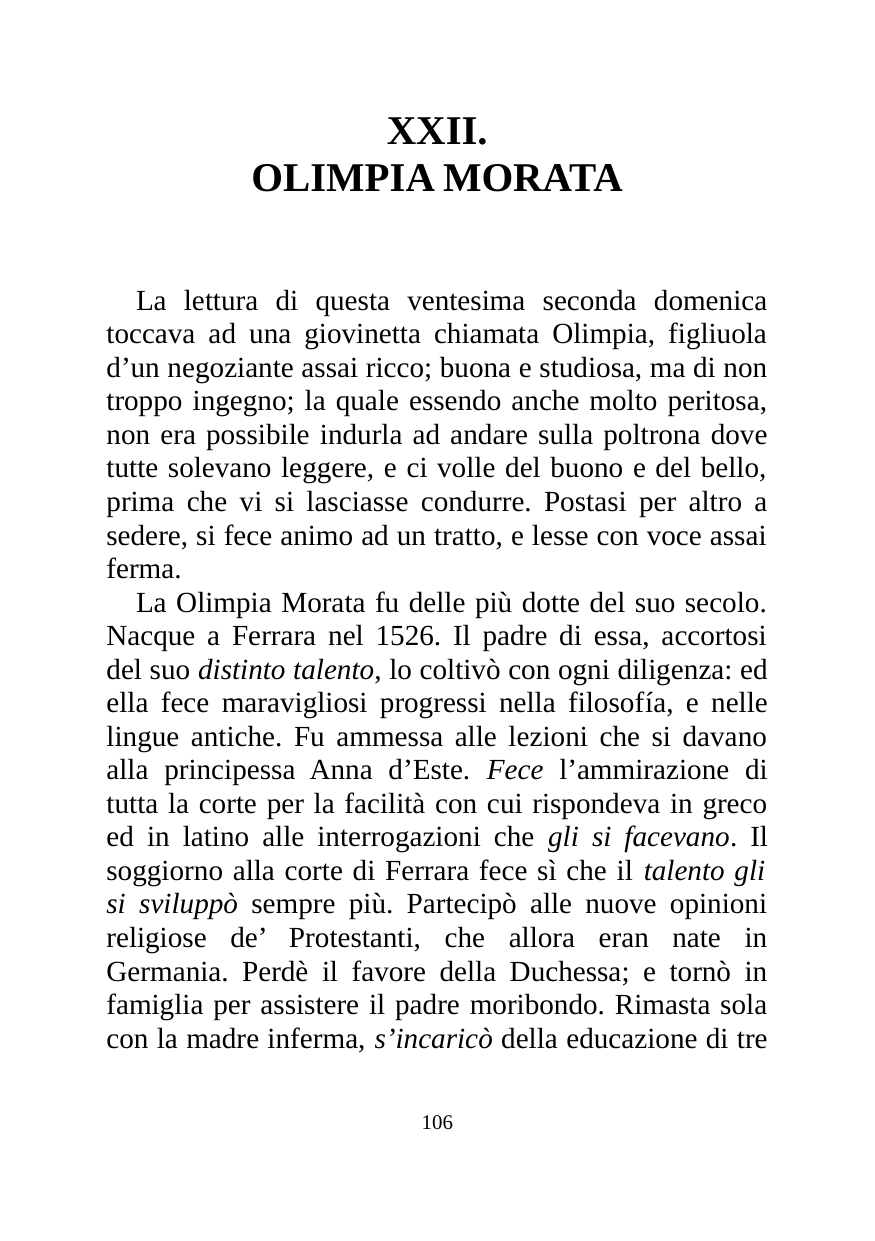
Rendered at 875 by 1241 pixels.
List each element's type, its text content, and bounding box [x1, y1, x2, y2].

text La lettura di questa ventesima seconda domenica toccava ad una giovinetta chiamata Olimpia, figliuola d’un negoziante assai ricco; buona e studiosa, ma di non troppo ingegno; la quale essendo anche molto peritosa, non era possibile indurla ad andare sulla poltrona dove tutte solevano leggere, e ci volle del buono e del bello, prima che vi si lasciasse condurre. Postasi per altro a sedere, si fece animo ad un tratto, e lesse con voce assai ferma. [106, 283, 768, 585]
subtitle XXII. Olimpia Morata [106, 106, 768, 200]
text La Olimpia Morata fu delle più dotte del suo secolo. Nacque a Ferrara nel 1526. Il padre di essa, accortosi del suo distinto talento, lo coltivò con ogni diligenza: ed ella fece maravigliosi progressi nella filosofía, e nelle lingue antiche. Fu ammessa alle lezioni che si davano alla principessa Anna d’Este. Fece l’ammirazione di tutta la corte per la facilità con cui rispondeva in greco ed in latino alle interrogazioni che gli si facevano. Il soggiorno alla corte di Ferrara fece sì che il talento gli si sviluppò sempre più. Partecipò alle nuove opinioni religiose de’ Protestanti, che allora eran nate in Germania. Perdè il favore della Duchessa; e tornò in famiglia per assistere il padre moribondo. Rimasta sola con la madre inferma, s’incaricò della educazione di tre [106, 585, 768, 1054]
